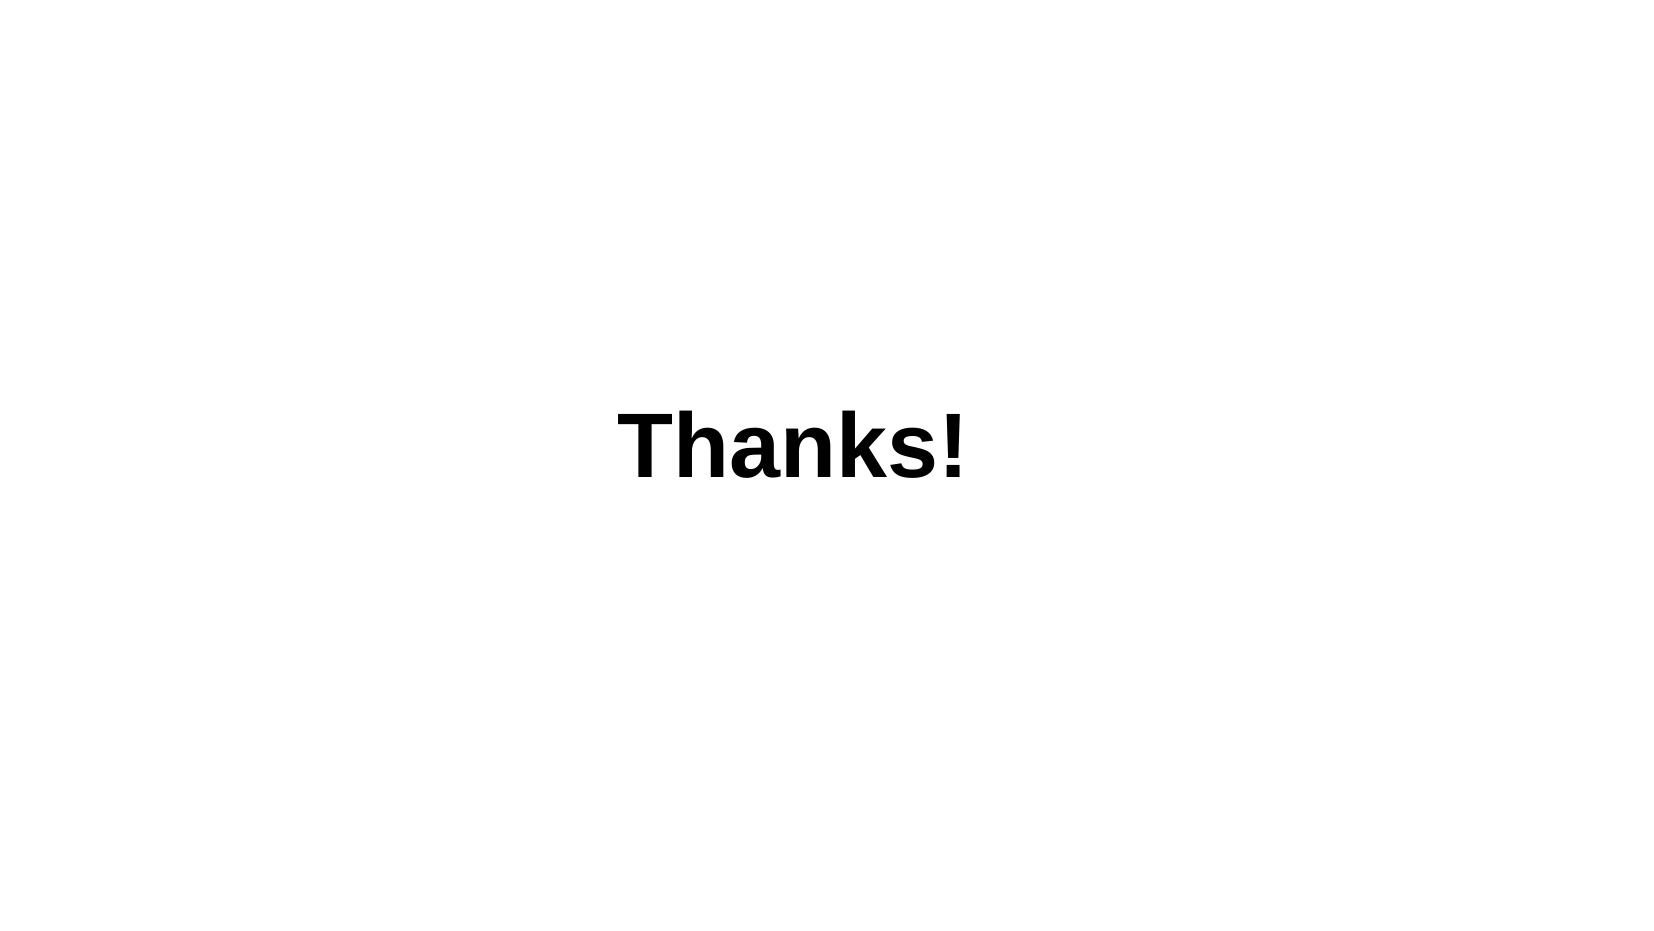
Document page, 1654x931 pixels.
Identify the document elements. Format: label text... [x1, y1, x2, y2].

title Thanks! [49, 366, 1538, 526]
